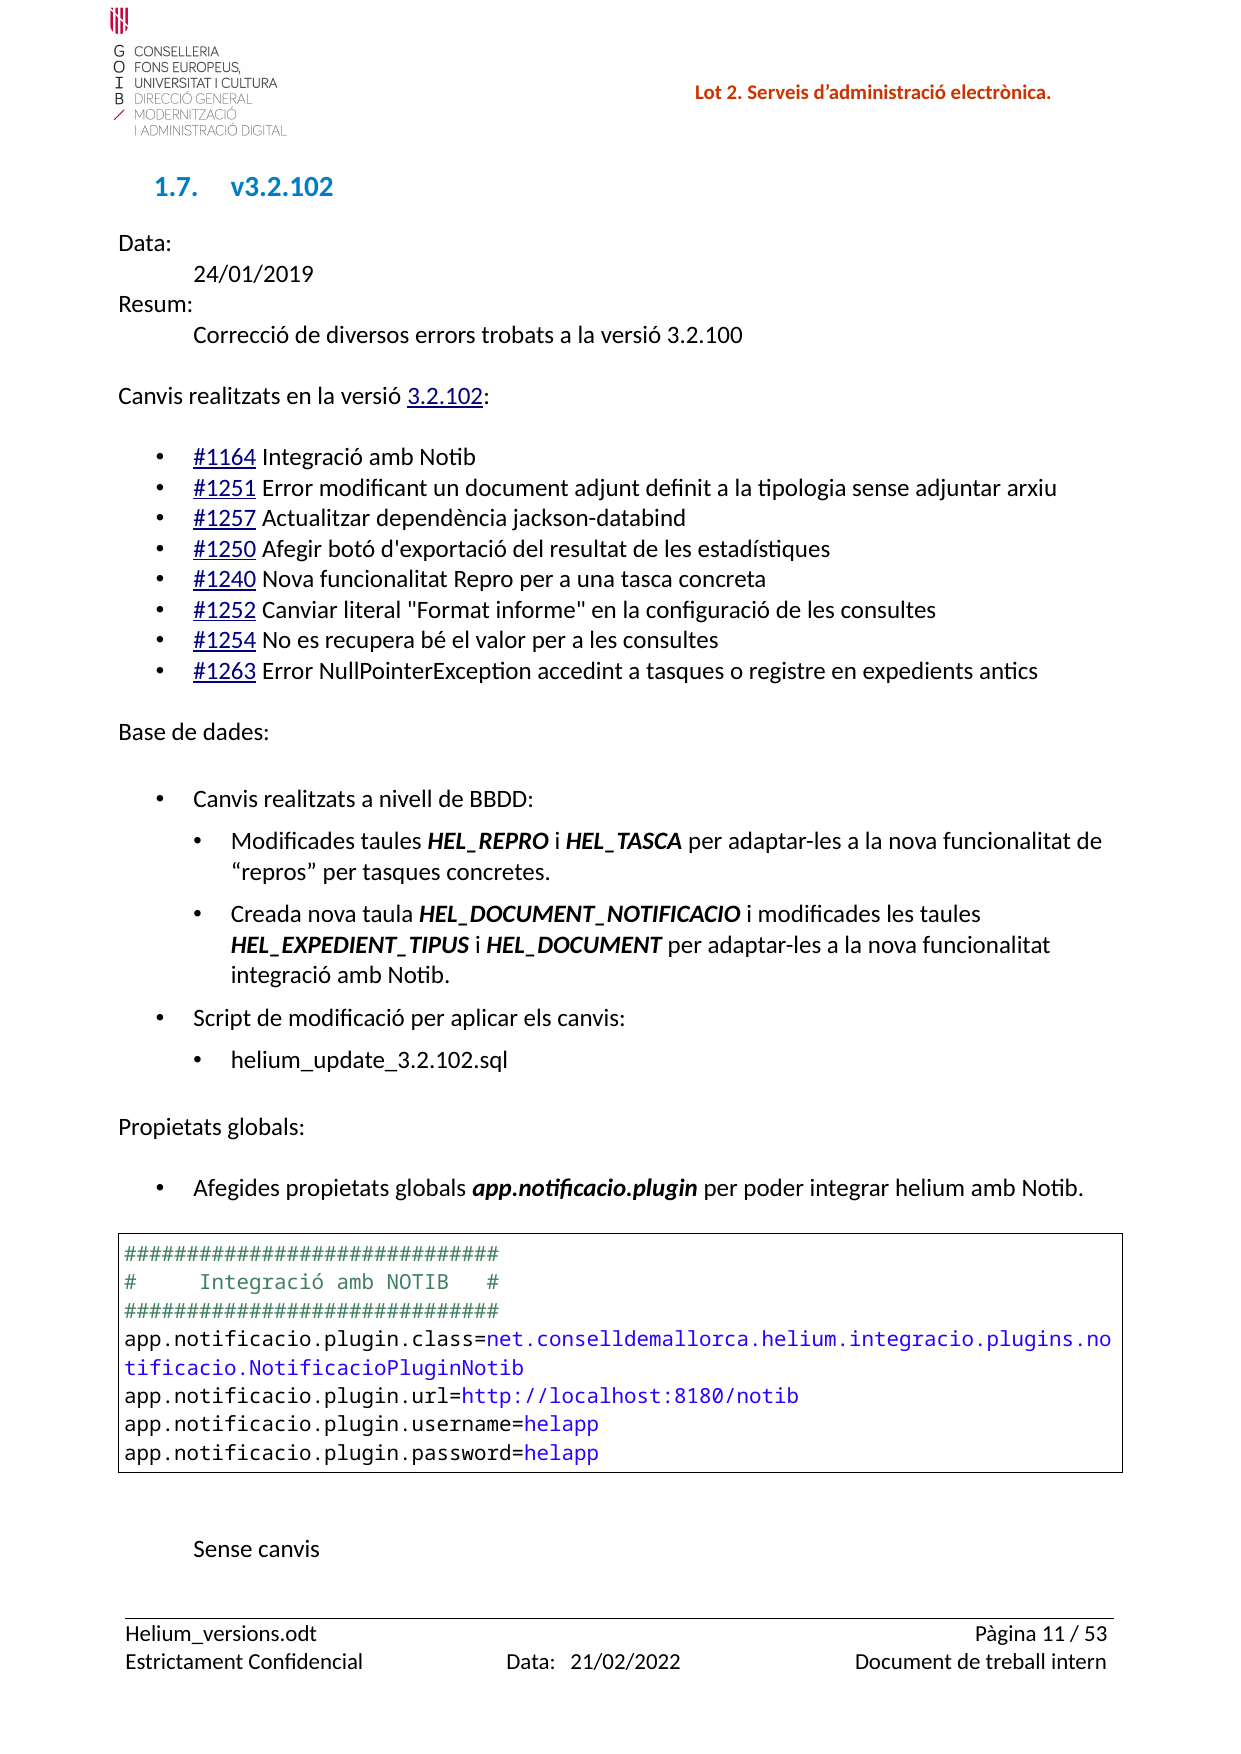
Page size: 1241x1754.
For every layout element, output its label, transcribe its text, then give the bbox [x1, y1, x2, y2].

text Canvis realitzats en la versió 3.2.102: [118, 380, 1122, 411]
text Data: [118, 228, 1122, 258]
list #1250 Afegir botó d'exportació del resultat de les estadístiques [156, 533, 1122, 563]
list Script de modificació per aplicar els canvis: [156, 1002, 1122, 1032]
list #1251 Error modificant un document adjunt definit a la tipologia sense adjuntar arxiu [156, 472, 1122, 502]
picture [100, 0, 297, 144]
list Creada nova taula HEL_DOCUMENT_NOTIFICACIO i modificades les taules HEL_EXPEDIENT_TIPUS i HEL_DOCUMENT per adaptar-les a la nova funcionalitat integració amb Notib. [193, 898, 1122, 990]
list helium_update_3.2.102.sql [193, 1044, 1122, 1074]
list Modificades taules HEL_REPRO i HEL_TASCA per adaptar-les a la nova funcionalitat de “repros” per tasques concretes. [193, 825, 1122, 886]
list #1257 Actualitzar dependència jackson-databind [156, 502, 1122, 533]
text Propietats globals: [118, 1111, 1122, 1142]
subtitle v3.2.102 [153, 168, 1122, 204]
text 24/01/2019 [118, 258, 1122, 289]
text Base de dades: [118, 716, 1122, 746]
list #1263 Error NullPointerException accedint a tasques o registre en expedients antics [156, 655, 1122, 685]
list #1240 Nova funcionalitat Repro per a una tasca concreta [156, 563, 1122, 594]
list Canvis realitzats a nivell de BBDD: [156, 783, 1122, 813]
table_header ############################## # Integració amb NOTIB # ############################## app.notificacio.plugin.class=net.conselldemallorca.helium.integracio.plugins.notificacio.NotificacioPluginNotib app.notificacio.plugin.url=http://localhost:8180/notib app.notificacio.plugin.username=helapp app.notificacio.plugin.password=helapp [119, 1234, 1122, 1472]
list #1254 No es recupera bé el valor per a les consultes [156, 624, 1122, 655]
list #1252 Canviar literal "Format informe" en la configuració de les consultes [156, 594, 1122, 624]
list Afegides propietats globals app.notificacio.plugin per poder integrar helium amb Notib. [156, 1172, 1122, 1203]
text Correcció de diversos errors trobats a la versió 3.2.100 [118, 319, 1122, 350]
text Sense canvis [118, 1533, 1122, 1564]
text Resum: [118, 289, 1122, 319]
list #1164 Integració amb Notib [156, 441, 1122, 472]
